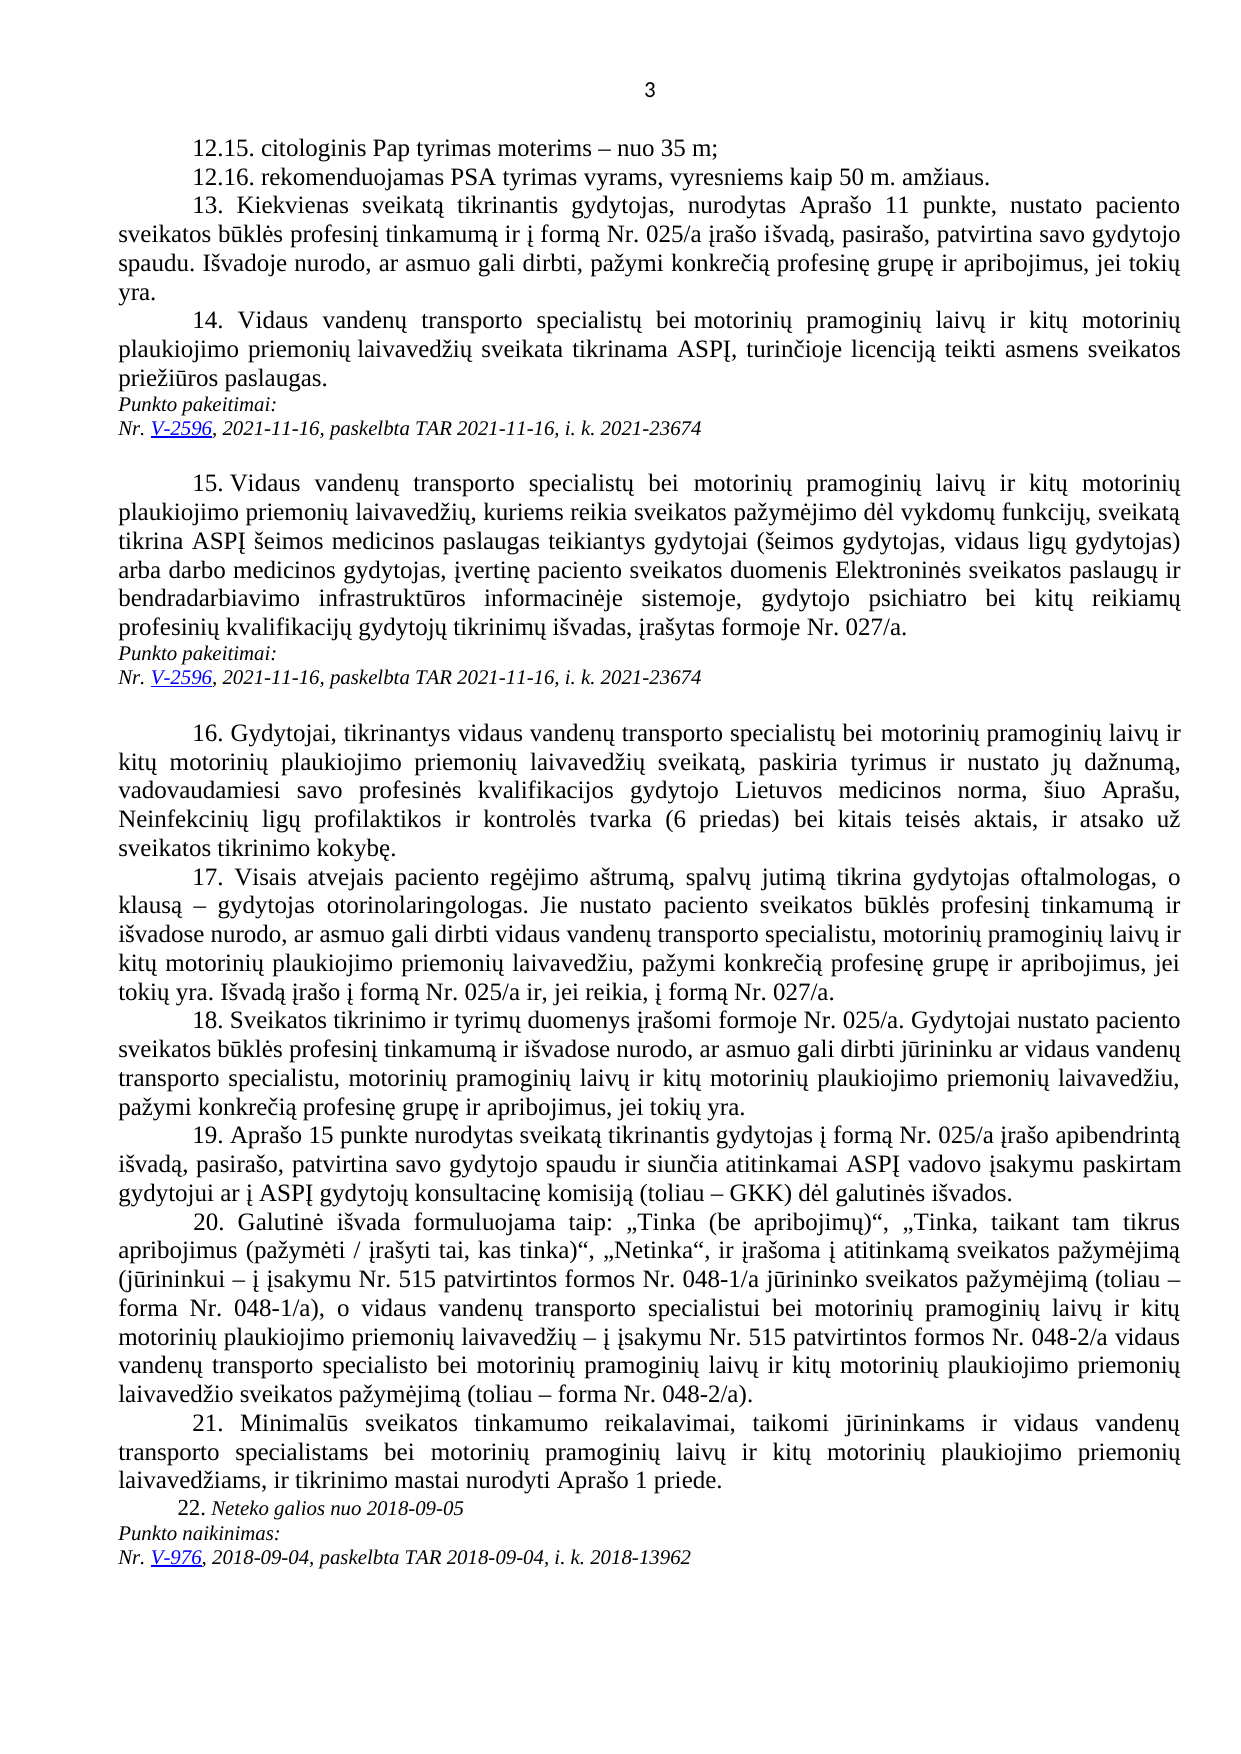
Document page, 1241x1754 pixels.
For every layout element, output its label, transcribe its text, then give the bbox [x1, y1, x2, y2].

text 16. Gydytojai, tikrinantys vidaus vandenų transporto specialistų bei motorinių pramoginių laivų ir kitų motorinių plaukiojimo priemonių laivavedžių sveikatą, paskiria tyrimus ir nustato jų dažnumą, vadovaudamiesi savo profesinės kvalifikacijos gydytojo Lietuvos medicinos norma, šiuo Aprašu, Neinfekcinių ligų profilaktikos ir kontrolės tvarka (6 priedas) bei kitais teisės aktais, ir atsako už sveikatos tikrinimo kokybę. [118, 718, 1181, 862]
text 17. Visais atvejais paciento regėjimo aštrumą, spalvų jutimą tikrina gydytojas oftalmologas, o klausą – gydytojas otorinolaringologas. Jie nustato paciento sveikatos būklės profesinį tinkamumą ir išvadose nurodo, ar asmuo gali dirbti vidaus vandenų transporto specialistu, motorinių pramoginių laivų ir kitų motorinių plaukiojimo priemonių laivavedžiu, pažymi konkrečią profesinę grupę ir apribojimus, jei tokių yra. Išvadą įrašo į formą Nr. 025/a ir, jei reikia, į formą Nr. 027/a. [118, 862, 1181, 1005]
text 20. Galutinė išvada formuluojama taip: „Tinka (be apribojimų)“, „Tinka, taikant tam tikrus apribojimus (pažymėti / įrašyti tai, kas tinka)“, „Netinka“, ir įrašoma į atitinkamą sveikatos pažymėjimą (jūrininkui – į įsakymu Nr. 515 patvirtintos formos Nr. 048-1/a jūrininko sveikatos pažymėjimą (toliau – forma Nr. 048-1/a), o vidaus vandenų transporto specialistui bei motorinių pramoginių laivų ir kitų motorinių plaukiojimo priemonių laivavedžių – į įsakymu Nr. 515 patvirtintos formos Nr. 048-2/a vidaus vandenų transporto specialisto bei motorinių pramoginių laivų ir kitų motorinių plaukiojimo priemonių laivavedžio sveikatos pažymėjimą (toliau – forma Nr. 048-2/a). [118, 1207, 1181, 1408]
text Punkto naikinimas: [118, 1521, 1181, 1544]
text 14. Vidaus vandenų transporto specialistų bei motorinių pramoginių laivų ir kitų motorinių plaukiojimo priemonių laivavedžių sveikata tikrinama ASPĮ, turinčioje licenciją teikti asmens sveikatos priežiūros paslaugas. [118, 305, 1181, 392]
text 18. Sveikatos tikrinimo ir tyrimų duomenys įrašomi formoje Nr. 025/a. Gydytojai nustato paciento sveikatos būklės profesinį tinkamumą ir išvadose nurodo, ar asmuo gali dirbti jūrininku ar vidaus vandenų transporto specialistu, motorinių pramoginių laivų ir kitų motorinių plaukiojimo priemonių laivavedžiu, pažymi konkrečią profesinę grupę ir apribojimus, jei tokių yra. [118, 1005, 1181, 1120]
text 19. Aprašo 15 punkte nurodytas sveikatą tikrinantis gydytojas į formą Nr. 025/a įrašo apibendrintą išvadą, pasirašo, patvirtina savo gydytojo spaudu ir siunčia atitinkamai ASPĮ vadovo įsakymu paskirtam gydytojui ar į ASPĮ gydytojų konsultacinę komisiją (toliau – GKK) dėl galutinės išvados. [118, 1120, 1181, 1207]
text Nr. V-976, 2018-09-04, paskelbta TAR 2018-09-04, i. k. 2018-13962 [118, 1544, 1181, 1569]
text 22. Neteko galios nuo 2018-09-05 [118, 1494, 1181, 1521]
text Punkto pakeitimai: [118, 641, 1181, 665]
text 13. Kiekvienas sveikatą tikrinantis gydytojas, nurodytas Aprašo 11 punkte, nustato paciento sveikatos būklės profesinį tinkamumą ir į formą Nr. 025/a įrašo išvadą, pasirašo, patvirtina savo gydytojo spaudu. Išvadoje nurodo, ar asmuo gali dirbti, pažymi konkrečią profesinę grupę ir apribojimus, jei tokių yra. [118, 190, 1181, 305]
text Nr. V-2596, 2021-11-16, paskelbta TAR 2021-11-16, i. k. 2021-23674 [118, 416, 1181, 440]
text Nr. V-2596, 2021-11-16, paskelbta TAR 2021-11-16, i. k. 2021-23674 [118, 665, 1181, 689]
text 12.15. citologinis Pap tyrimas moterims – nuo 35 m; [118, 133, 1181, 162]
text 12.16. rekomenduojamas PSA tyrimas vyrams, vyresniems kaip 50 m. amžiaus. [118, 162, 1181, 190]
text 15. Vidaus vandenų transporto specialistų bei motorinių pramoginių laivų ir kitų motorinių plaukiojimo priemonių laivavedžių, kuriems reikia sveikatos pažymėjimo dėl vykdomų funkcijų, sveikatą tikrina ASPĮ šeimos medicinos paslaugas teikiantys gydytojai (šeimos gydytojas, vidaus ligų gydytojas) arba darbo medicinos gydytojas, įvertinę paciento sveikatos duomenis Elektroninės sveikatos paslaugų ir bendradarbiavimo infrastruktūros informacinėje sistemoje, gydytojo psichiatro bei kitų reikiamų profesinių kvalifikacijų gydytojų tikrinimų išvadas, įrašytas formoje Nr. 027/a. [118, 468, 1181, 641]
text Punkto pakeitimai: [118, 392, 1181, 416]
text 21. Minimalūs sveikatos tinkamumo reikalavimai, taikomi jūrininkams ir vidaus vandenų transporto specialistams bei motorinių pramoginių laivų ir kitų motorinių plaukiojimo priemonių laivavedžiams, ir tikrinimo mastai nurodyti Aprašo 1 priede. [118, 1408, 1181, 1494]
